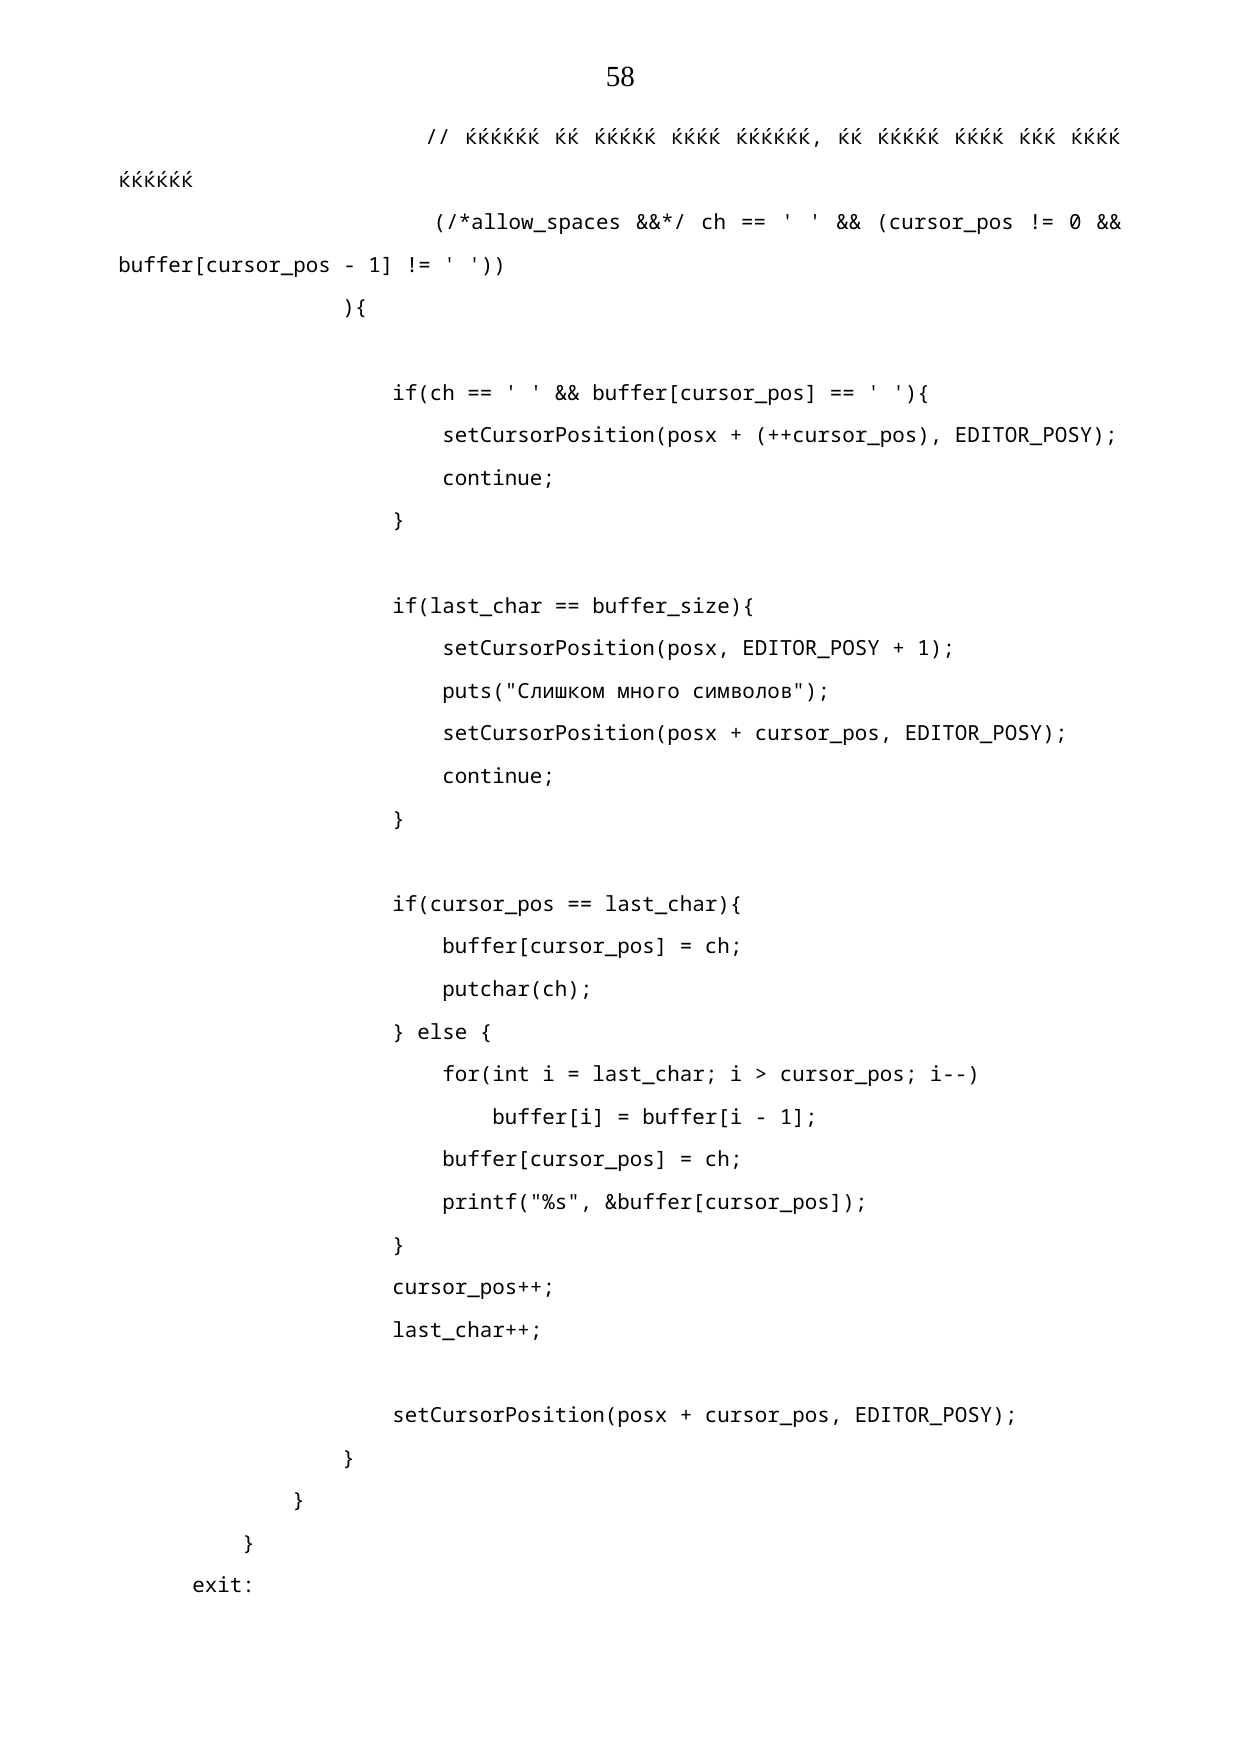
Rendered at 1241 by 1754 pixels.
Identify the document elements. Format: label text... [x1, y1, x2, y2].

text } else { [118, 1017, 1122, 1045]
text buffer[cursor_pos] = ch; [118, 1144, 1122, 1173]
text ){ [118, 292, 1122, 321]
text } [118, 804, 1122, 832]
text } [118, 506, 1122, 534]
text buffer[i] = buffer[i - 1]; [118, 1102, 1122, 1130]
text for(int i = last_char; i > cursor_pos; i--) [118, 1059, 1122, 1088]
text // ќќќќќќ ќќ ќќќќќ ќќќќ ќќќќќќ, ќќ ќќќќќ ќќќќ ќќќ ќќќќ ќќќќќќ [118, 122, 1122, 193]
text printf("%s", &buffer[cursor_pos]); [118, 1187, 1122, 1216]
text cursor_pos++; [118, 1272, 1122, 1301]
text setCursorPosition(posx + cursor_pos, EDITOR_POSY); [118, 718, 1122, 747]
text puts("Слишком много символов"); [118, 676, 1122, 704]
text if(ch == ' ' && buffer[cursor_pos] == ' '){ [118, 378, 1122, 406]
text setCursorPosition(posx, EDITOR_POSY + 1); [118, 633, 1122, 662]
text } [118, 1528, 1122, 1556]
text exit: [118, 1571, 1122, 1599]
text } [118, 1230, 1122, 1258]
text } [118, 1485, 1122, 1514]
text continue; [118, 761, 1122, 789]
text last_char++; [118, 1315, 1122, 1343]
text putchar(ch); [118, 974, 1122, 1003]
text if(last_char == buffer_size){ [118, 591, 1122, 619]
text continue; [118, 463, 1122, 491]
text buffer[cursor_pos] = ch; [118, 932, 1122, 960]
text (/*allow_spaces &&*/ ch == ' ' && (cursor_pos != 0 && buffer[cursor_pos - 1] != ' ')) [118, 207, 1122, 278]
text setCursorPosition(posx + (++cursor_pos), EDITOR_POSY); [118, 420, 1122, 449]
text setCursorPosition(posx + cursor_pos, EDITOR_POSY); [118, 1400, 1122, 1429]
text if(cursor_pos == last_char){ [118, 889, 1122, 917]
text } [118, 1443, 1122, 1471]
